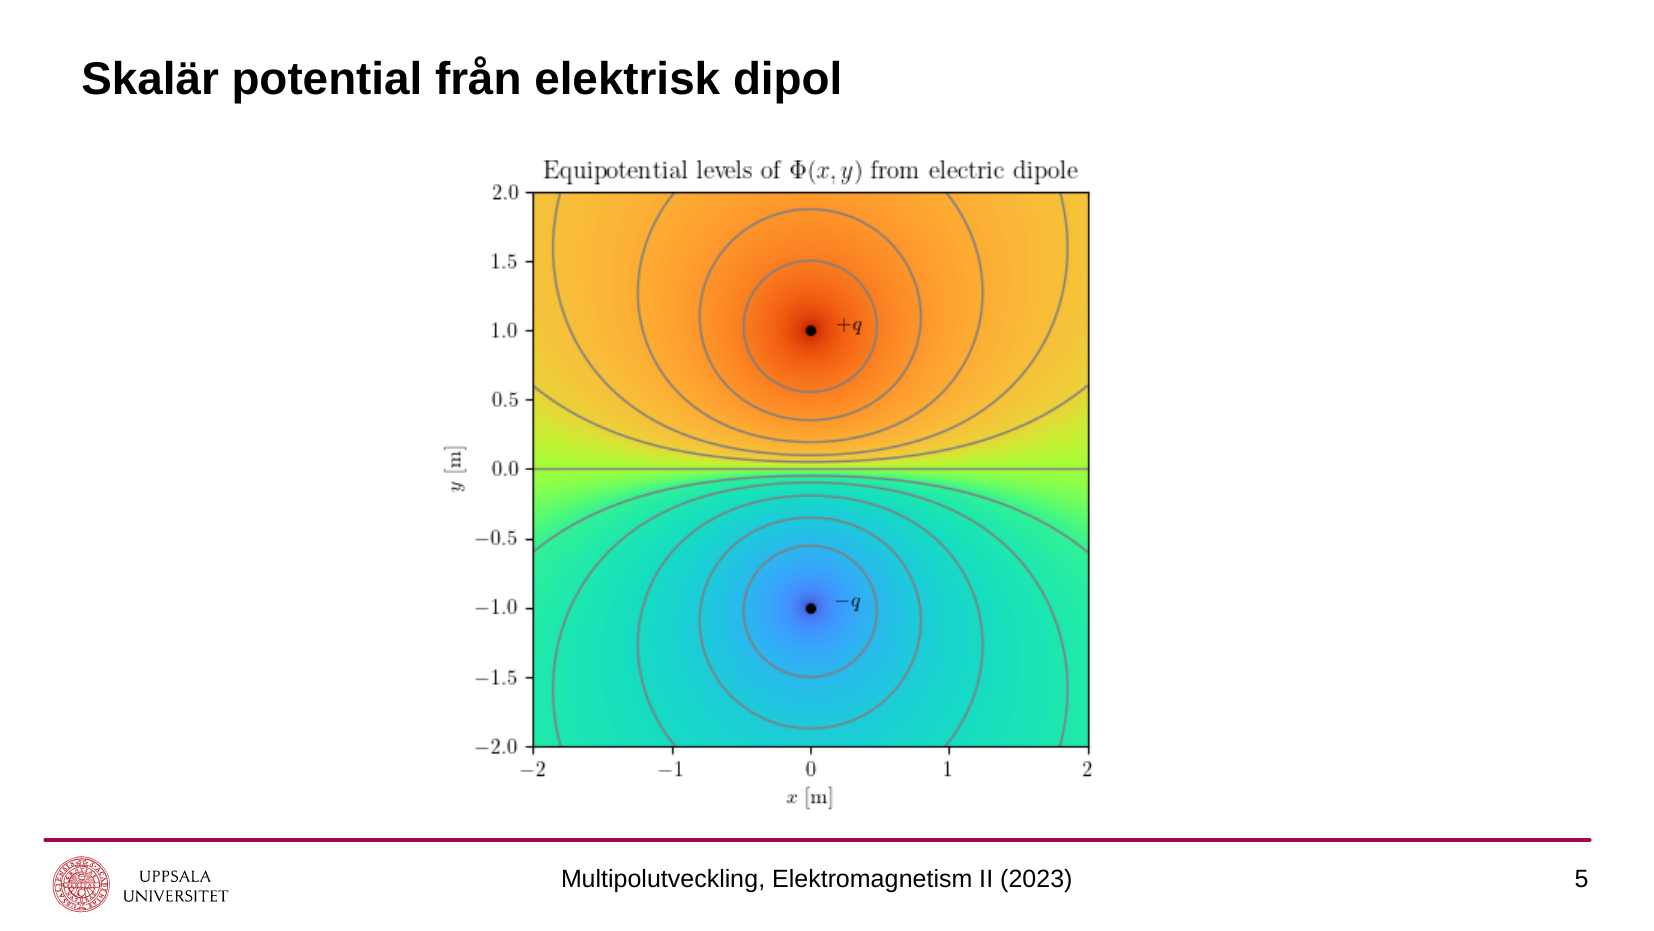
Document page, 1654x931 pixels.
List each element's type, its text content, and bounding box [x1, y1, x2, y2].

title Skalär potential från elektrisk dipol [81, 37, 1570, 121]
picture [318, 105, 1279, 826]
picture [45, 847, 250, 919]
